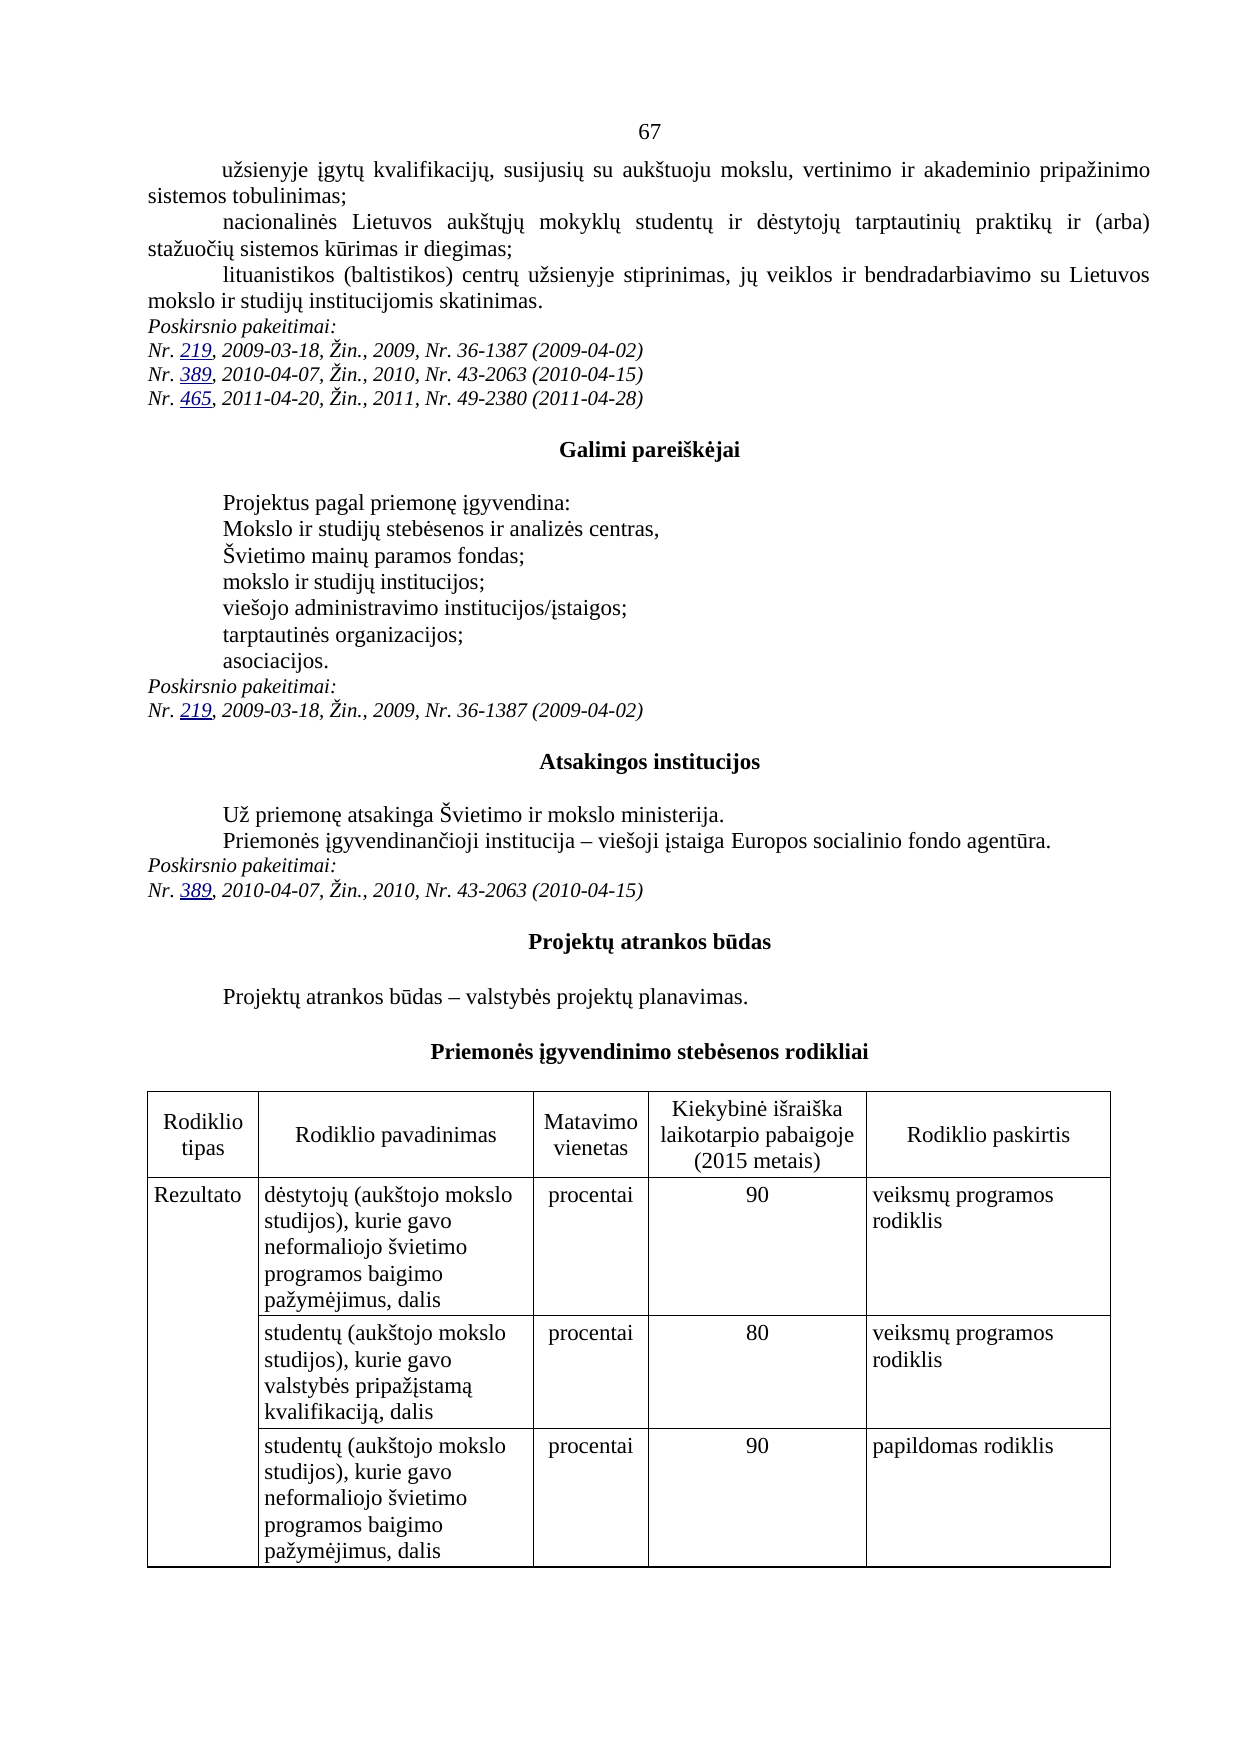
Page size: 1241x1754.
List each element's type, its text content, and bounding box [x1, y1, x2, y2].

text Priemonės įgyvendinimo stebėsenos rodikliai [148, 1038, 1152, 1064]
text viešojo administravimo institucijos/įstaigos; [148, 594, 1152, 621]
table_header Kiekybinė išraiška laikotarpio pabaigoje (2015 metais) [649, 1092, 866, 1177]
text Poskirsnio pakeitimai: [148, 853, 1152, 877]
table_cell Rezultato [148, 1178, 258, 1566]
table_cell 90 [649, 1178, 866, 1315]
text Poskirsnio pakeitimai: [148, 314, 1152, 338]
text Mokslo ir studijų stebėsenos ir analizės centras, [148, 515, 1152, 542]
text Nr. 389, 2010-04-07, Žin., 2010, Nr. 43-2063 (2010-04-15) [148, 877, 1152, 902]
text Nr. 389, 2010-04-07, Žin., 2010, Nr. 43-2063 (2010-04-15) [148, 362, 1152, 386]
text Projektų atrankos būdas [148, 928, 1152, 954]
table_cell studentų (aukštojo mokslo studijos), kurie gavo valstybės pripažįstamą kvalifikaciją, dalis [259, 1316, 533, 1428]
text Nr. 219, 2009-03-18, Žin., 2009, Nr. 36-1387 (2009-04-02) [148, 698, 1152, 722]
table_cell 80 [649, 1316, 866, 1428]
text tarptautinės organizacijos; [148, 621, 1152, 647]
text nacionalinės Lietuvos aukštųjų mokyklų studentų ir dėstytojų tarptautinių praktikų ir (arba) stažuočių sistemos kūrimas ir diegimas; [148, 208, 1152, 261]
text asociacijos. [148, 647, 1152, 673]
table_header Matavimo vienetas [534, 1092, 648, 1177]
text lituanistikos (baltistikos) centrų užsienyje stiprinimas, jų veiklos ir bendradarbiavimo su Lietuvos mokslo ir studijų institucijomis skatinimas. [148, 261, 1152, 314]
text Atsakingos institucijos [148, 748, 1152, 774]
table_cell procentai [534, 1429, 648, 1566]
table_header Rodiklio tipas [148, 1092, 258, 1177]
table_cell veiksmų programos rodiklis [867, 1178, 1110, 1315]
table_cell dėstytojų (aukštojo mokslo studijos), kurie gavo neformaliojo švietimo programos baigimo pažymėjimus, dalis [259, 1178, 533, 1315]
text Priemonės įgyvendinančioji institucija – viešoji įstaiga Europos socialinio fondo agentūra. [148, 827, 1152, 853]
text Nr. 219, 2009-03-18, Žin., 2009, Nr. 36-1387 (2009-04-02) [148, 338, 1152, 362]
table_header Rodiklio paskirtis [867, 1092, 1110, 1177]
text Galimi pareiškėjai [148, 436, 1152, 463]
table_header Rodiklio pavadinimas [259, 1092, 533, 1177]
text užsienyje įgytų kvalifikacijų, susijusių su aukštuoju mokslu, vertinimo ir akademinio pripažinimo sistemos tobulinimas; [148, 156, 1152, 208]
table_cell 90 [649, 1429, 866, 1566]
text mokslo ir studijų institucijos; [148, 568, 1152, 594]
table_cell papildomas rodiklis [867, 1429, 1110, 1566]
text Nr. 465, 2011-04-20, Žin., 2011, Nr. 49-2380 (2011-04-28) [148, 386, 1152, 410]
text Poskirsnio pakeitimai: [148, 673, 1152, 698]
text Už priemonę atsakinga Švietimo ir mokslo ministerija. [148, 801, 1152, 827]
table_cell veiksmų programos rodiklis [867, 1316, 1110, 1428]
table_cell studentų (aukštojo mokslo studijos), kurie gavo neformaliojo švietimo programos baigimo pažymėjimus, dalis [259, 1429, 533, 1566]
table_cell procentai [534, 1178, 648, 1315]
text Projektų atrankos būdas – valstybės projektų planavimas. [148, 983, 1152, 1009]
text Švietimo mainų paramos fondas; [148, 542, 1152, 568]
table_cell procentai [534, 1316, 648, 1428]
text Projektus pagal priemonę įgyvendina: [148, 489, 1152, 515]
